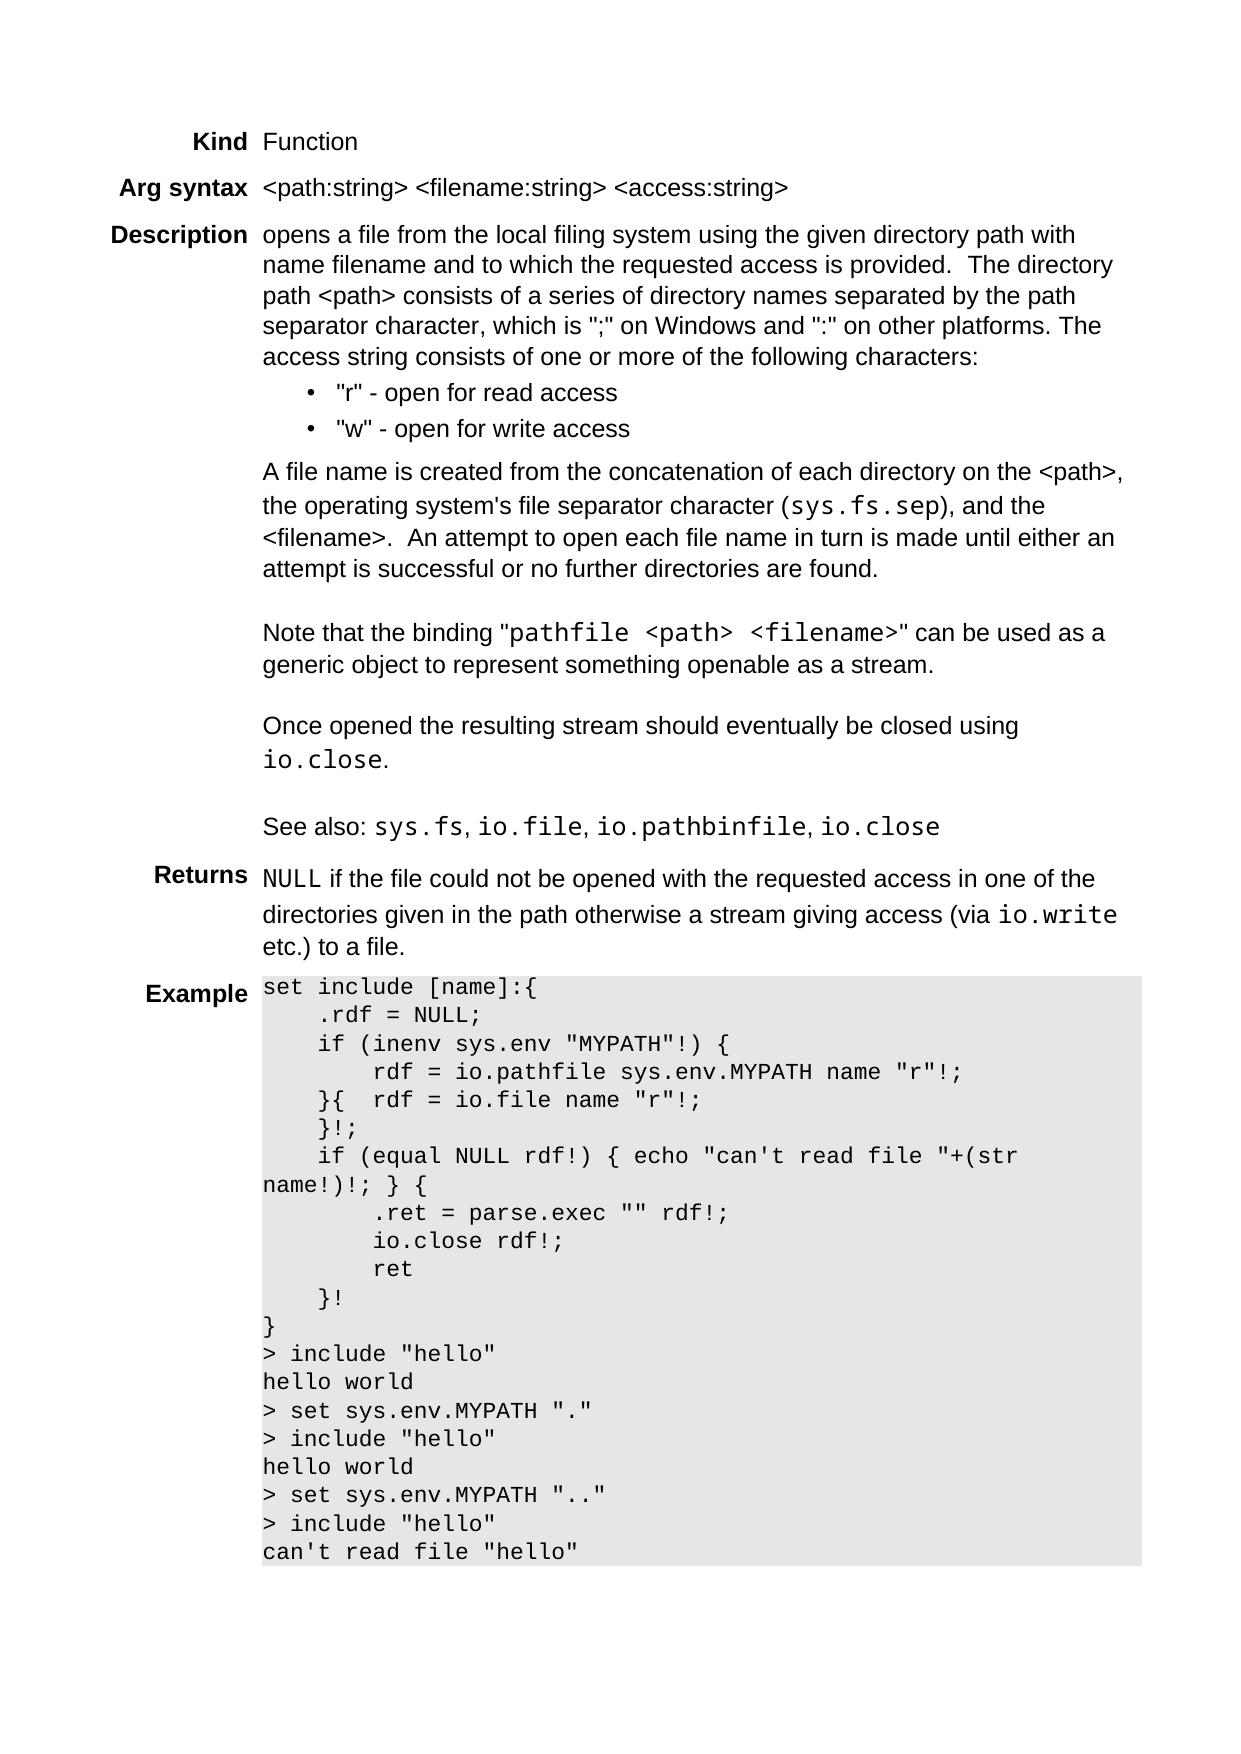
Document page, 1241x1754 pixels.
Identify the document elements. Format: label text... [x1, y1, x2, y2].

table_cell Example [89, 970, 259, 1578]
table_cell Function [260, 118, 1145, 164]
table_cell Arg syntax [89, 165, 259, 211]
table_cell Description [89, 211, 259, 851]
table_cell opens a file from the local filing system using the given directory path with name filename and to which the requested access is provided. The directory path <path> consists of a series of directory names separated by the path separator character, which is ";" on Windows and ":" on other platforms. The access string consists of one or more of the following characters: "r" - open for read access "w" - open for write access A file name is created from the concatenation of each directory on the <path>, the operating system's file separator character (sys.fs.sep), and the <filename>. An attempt to open each file name in turn is made until either an attempt is successful or no further directories are found. Note that the binding "pathfile <path> <filename>" can be used as a generic object to represent something openable as a stream. Once opened the resulting stream should eventually be closed using io.close. See also: sys.fs, io.file, io.pathbinfile, io.close [260, 211, 1145, 851]
table_cell set include [name]:{ .rdf = NULL; if (inenv sys.env "MYPATH"!) { rdf = io.pathfile sys.env.MYPATH name "r"!; }{ rdf = io.file name "r"!; }!; if (equal NULL rdf!) { echo "can't read file "+(str name!)!; } { .ret = parse.exec "" rdf!; io.close rdf!; ret }! } > include "hello" hello world > set sys.env.MYPATH "." > include "hello" hello world > set sys.env.MYPATH ".." > include "hello" can't read file "hello" [260, 970, 1145, 1578]
table_cell NULL if the file could not be opened with the requested access in one of the directories given in the path otherwise a stream giving access (via io.write etc.) to a file. [260, 851, 1145, 970]
table_cell <path:string> <filename:string> <access:string> [260, 165, 1145, 211]
table_cell Kind [89, 118, 259, 164]
table_cell Returns [89, 851, 259, 970]
